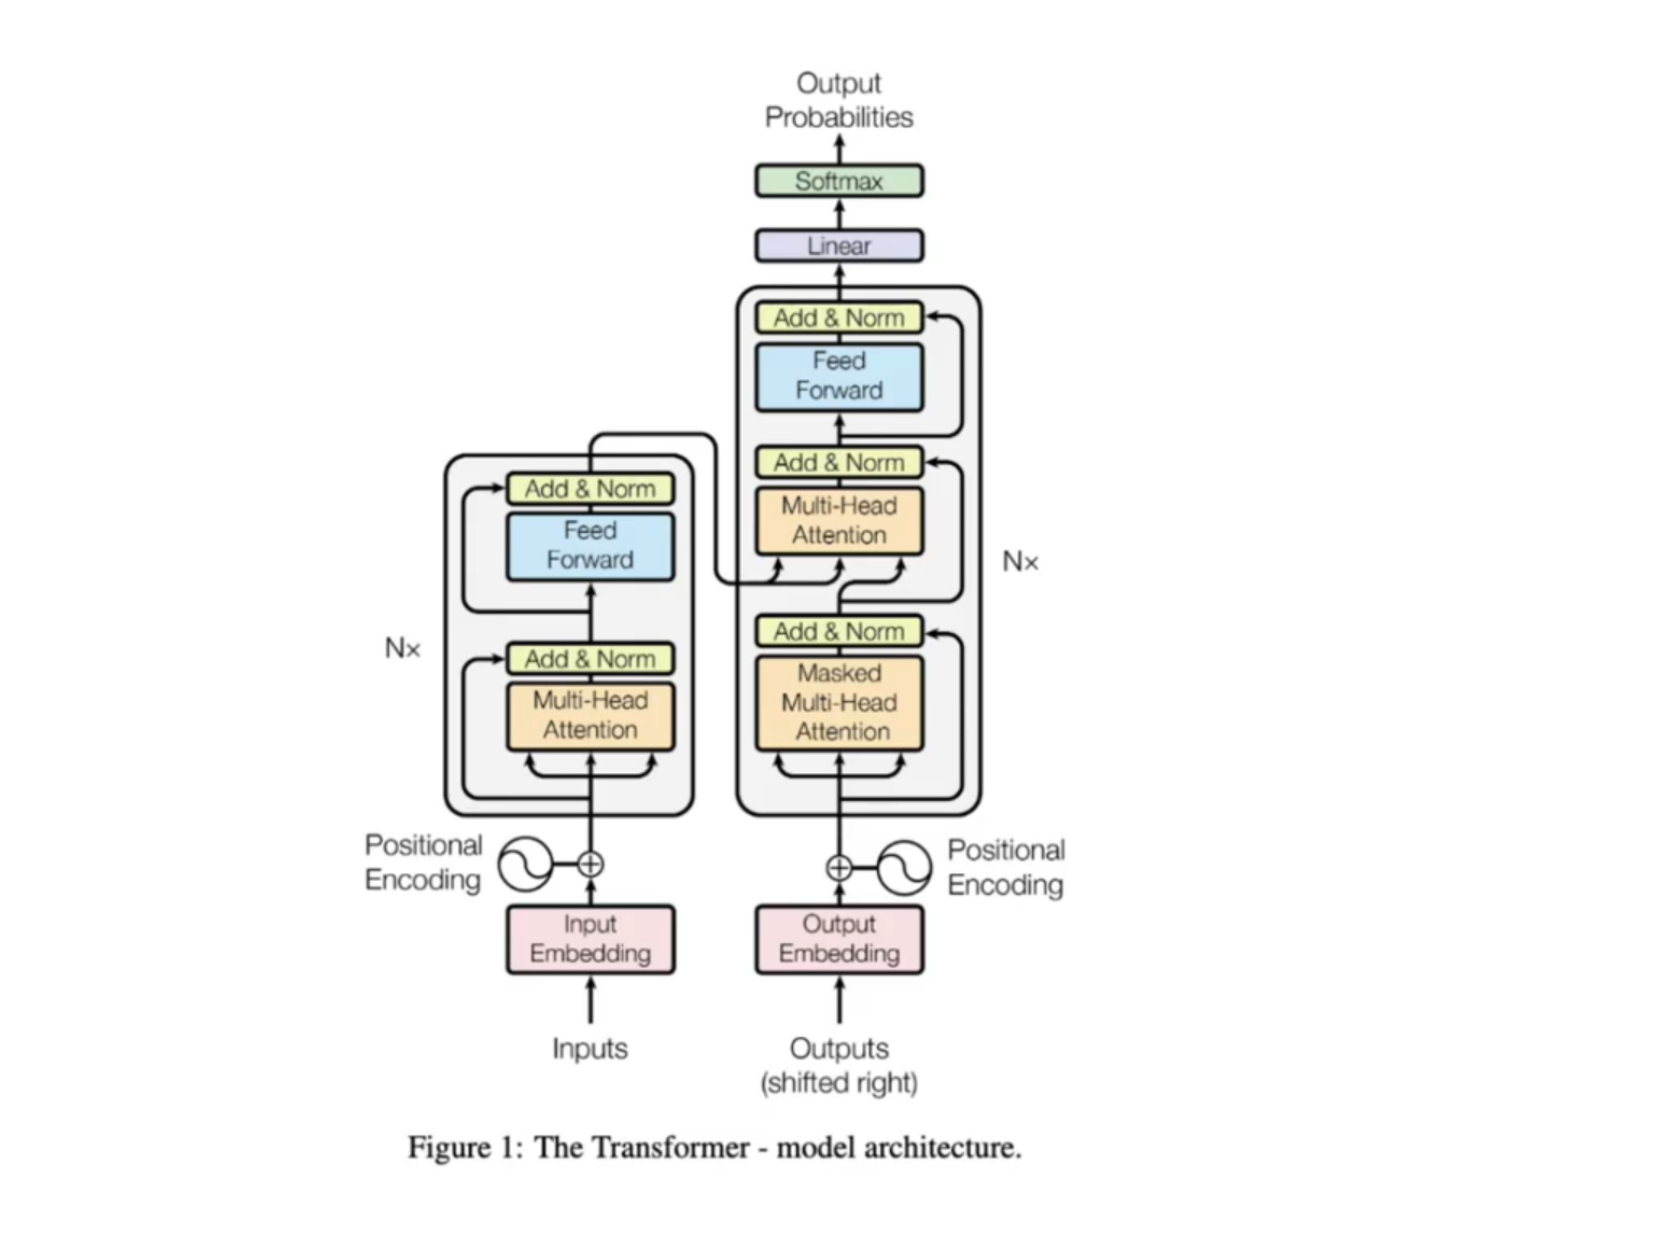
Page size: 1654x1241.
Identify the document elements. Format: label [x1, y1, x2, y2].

picture [315, 44, 1156, 1191]
